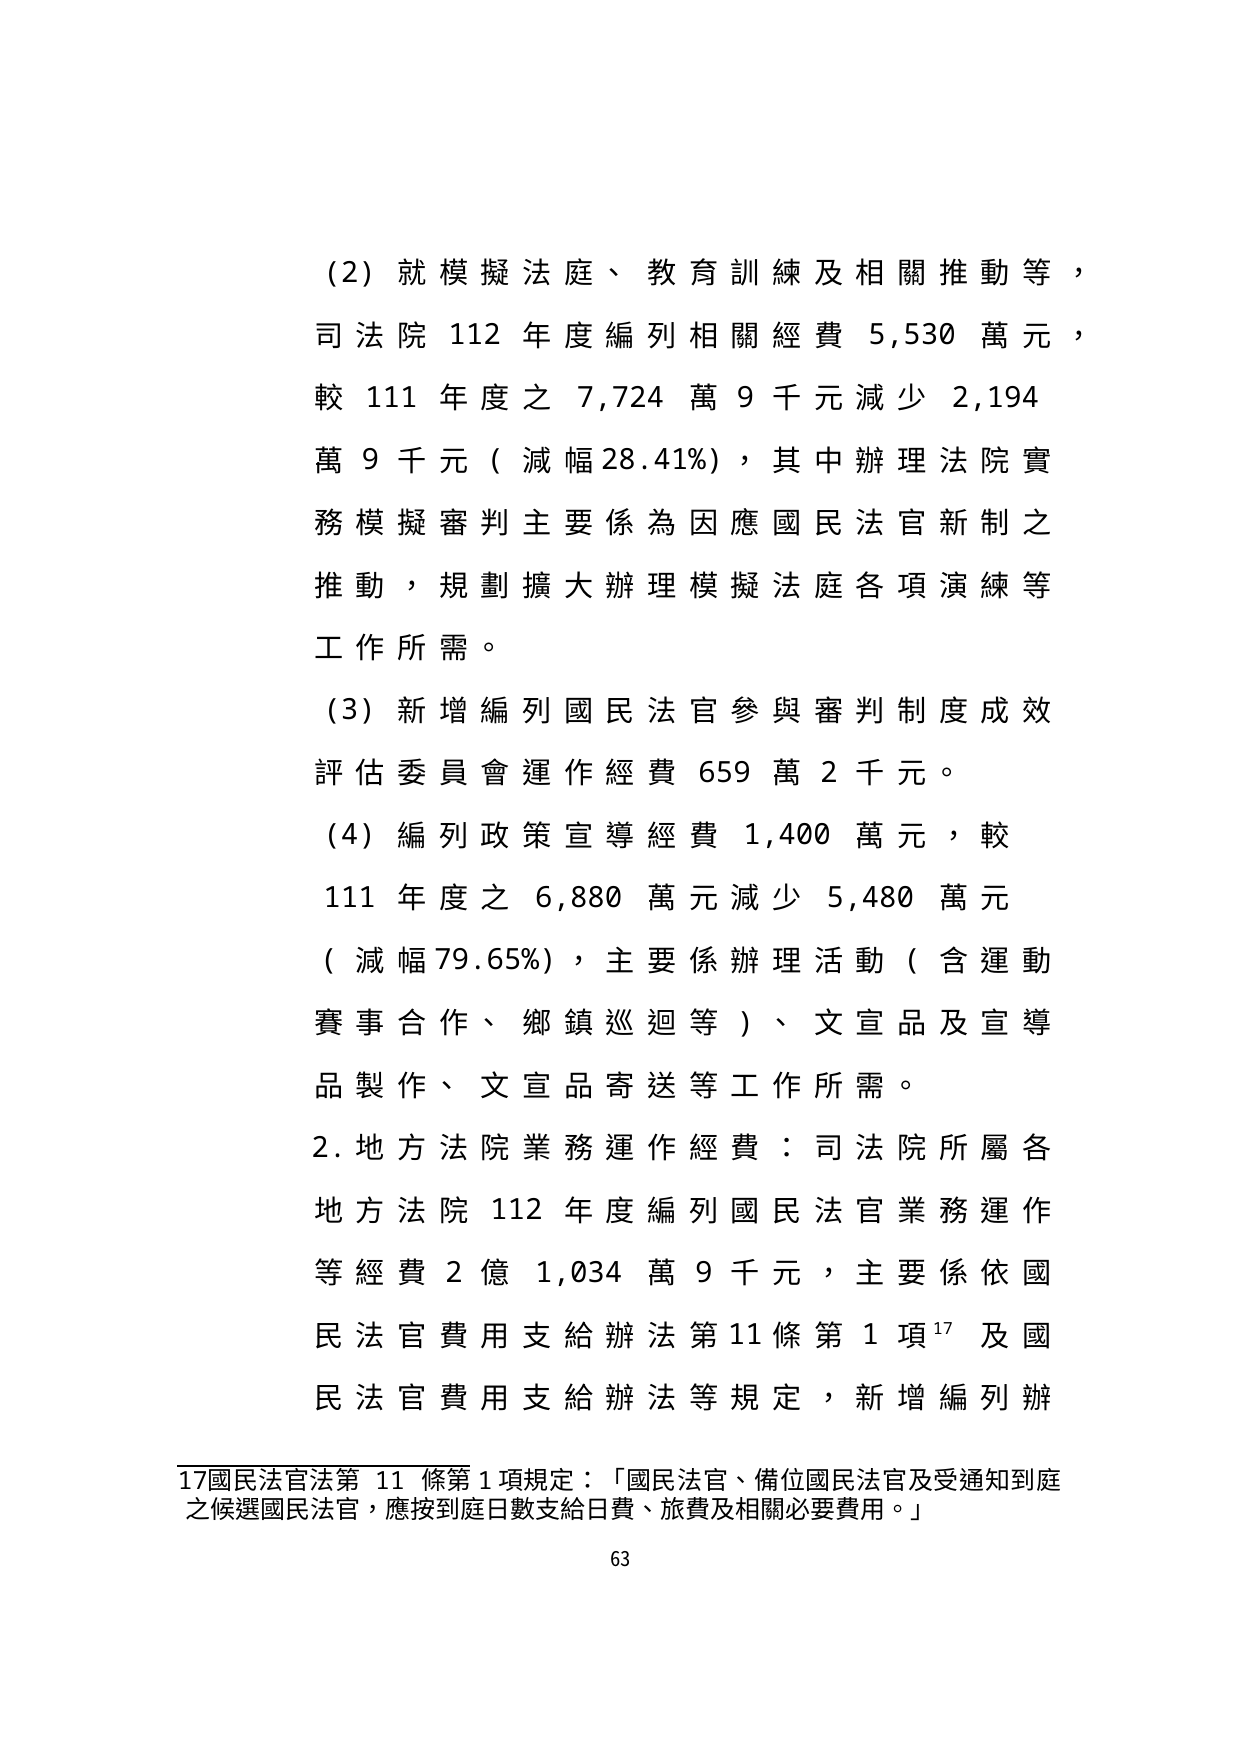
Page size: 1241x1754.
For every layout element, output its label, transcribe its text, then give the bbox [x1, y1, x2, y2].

text 國民法官法第 11 條第1項規定：「國民法官、備位國民法官及受通知到庭之候選國民法官，應按到庭日數支給日費、旅費及相關必要費用。」 [177, 1466, 1063, 1525]
text (3)新增編列國民法官參與審判制度成效評估委員會運作經費659萬2千元。 [271, 667, 1058, 792]
text (4)編列政策宣導經費1,400萬元，較111年度之6,880萬元減少5,480萬元(減幅79.65%)，主要係辦理活動(含運動賽事合作、鄉鎮巡迴等)、文宣品及宣導品製作、文宣品寄送等工作所需。 [271, 792, 1058, 1104]
text 2.地方法院業務運作經費：司法院所屬各地方法院112年度編列國民法官業務運作等經費2億1,034萬9千元，主要係依國民法官費用支給辦法第11條第1項及國民法官費用支給辦法等規定，新增編列辦 [271, 1104, 1058, 1417]
text (2)就模擬法庭、教育訓練及相關推動等，司法院112年度編列相關經費5,530萬元，較111年度之7,724萬9千元減少2,194萬9千元(減幅28.41%)，其中辦理法院實務模擬審判主要係為因應國民法官新制之推動，規劃擴大辦理模擬法庭各項演練等工作所需。 [271, 229, 1058, 667]
